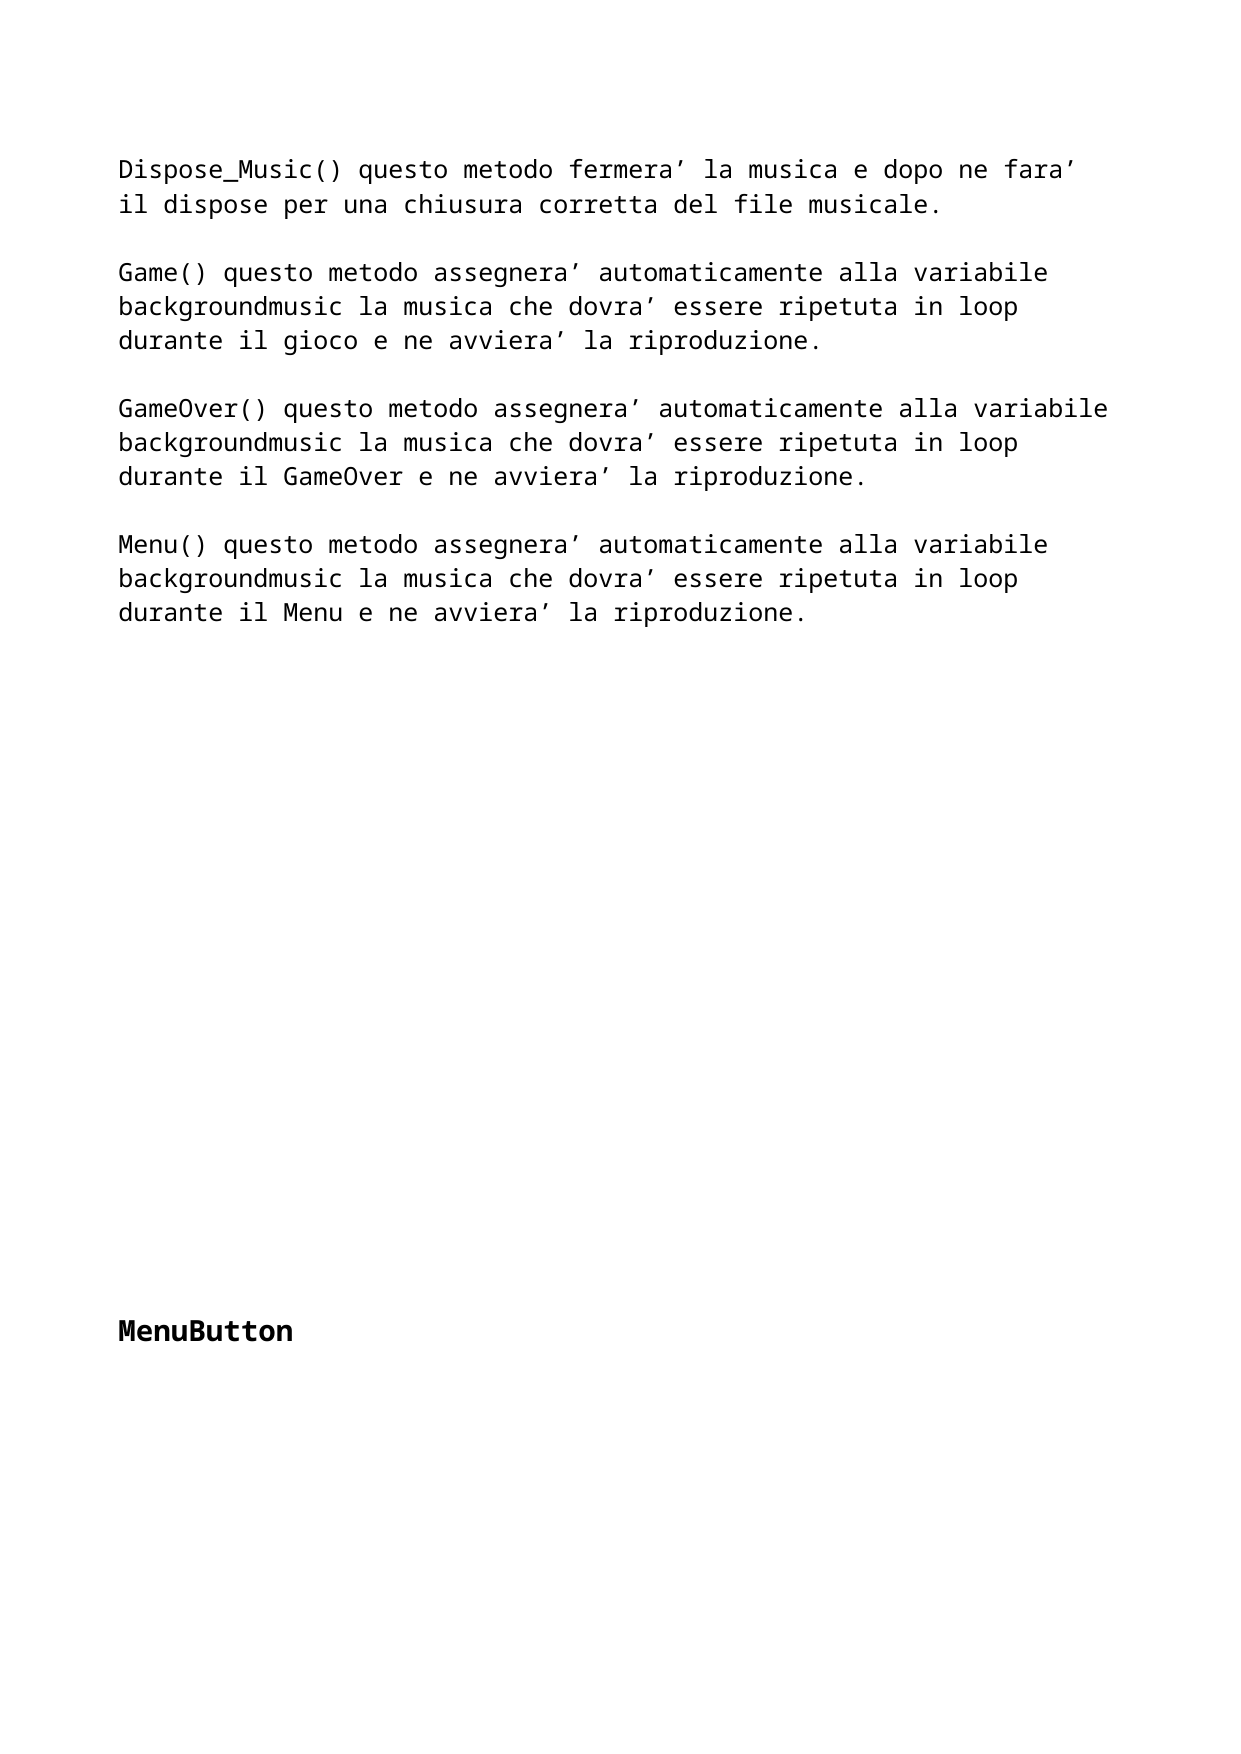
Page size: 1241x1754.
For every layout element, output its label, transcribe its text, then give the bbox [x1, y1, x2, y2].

text Game() questo metodo assegnera’ automaticamente alla variabile backgroundmusic la musica che dovra’ essere ripetuta in loop durante il gioco e ne avviera’ la riproduzione. [118, 254, 1122, 357]
text Dispose_Music() questo metodo fermera’ la musica e dopo ne fara’ il dispose per una chiusura corretta del file musicale. [118, 152, 1122, 220]
text Menu() questo metodo assegnera’ automaticamente alla variabile backgroundmusic la musica che dovra’ essere ripetuta in loop durante il Menu e ne avviera’ la riproduzione. [118, 527, 1122, 629]
text MenuButton [118, 1310, 1122, 1350]
text GameOver() questo metodo assegnera’ automaticamente alla variabile backgroundmusic la musica che dovra’ essere ripetuta in loop durante il GameOver e ne avviera’ la riproduzione. [118, 391, 1122, 493]
